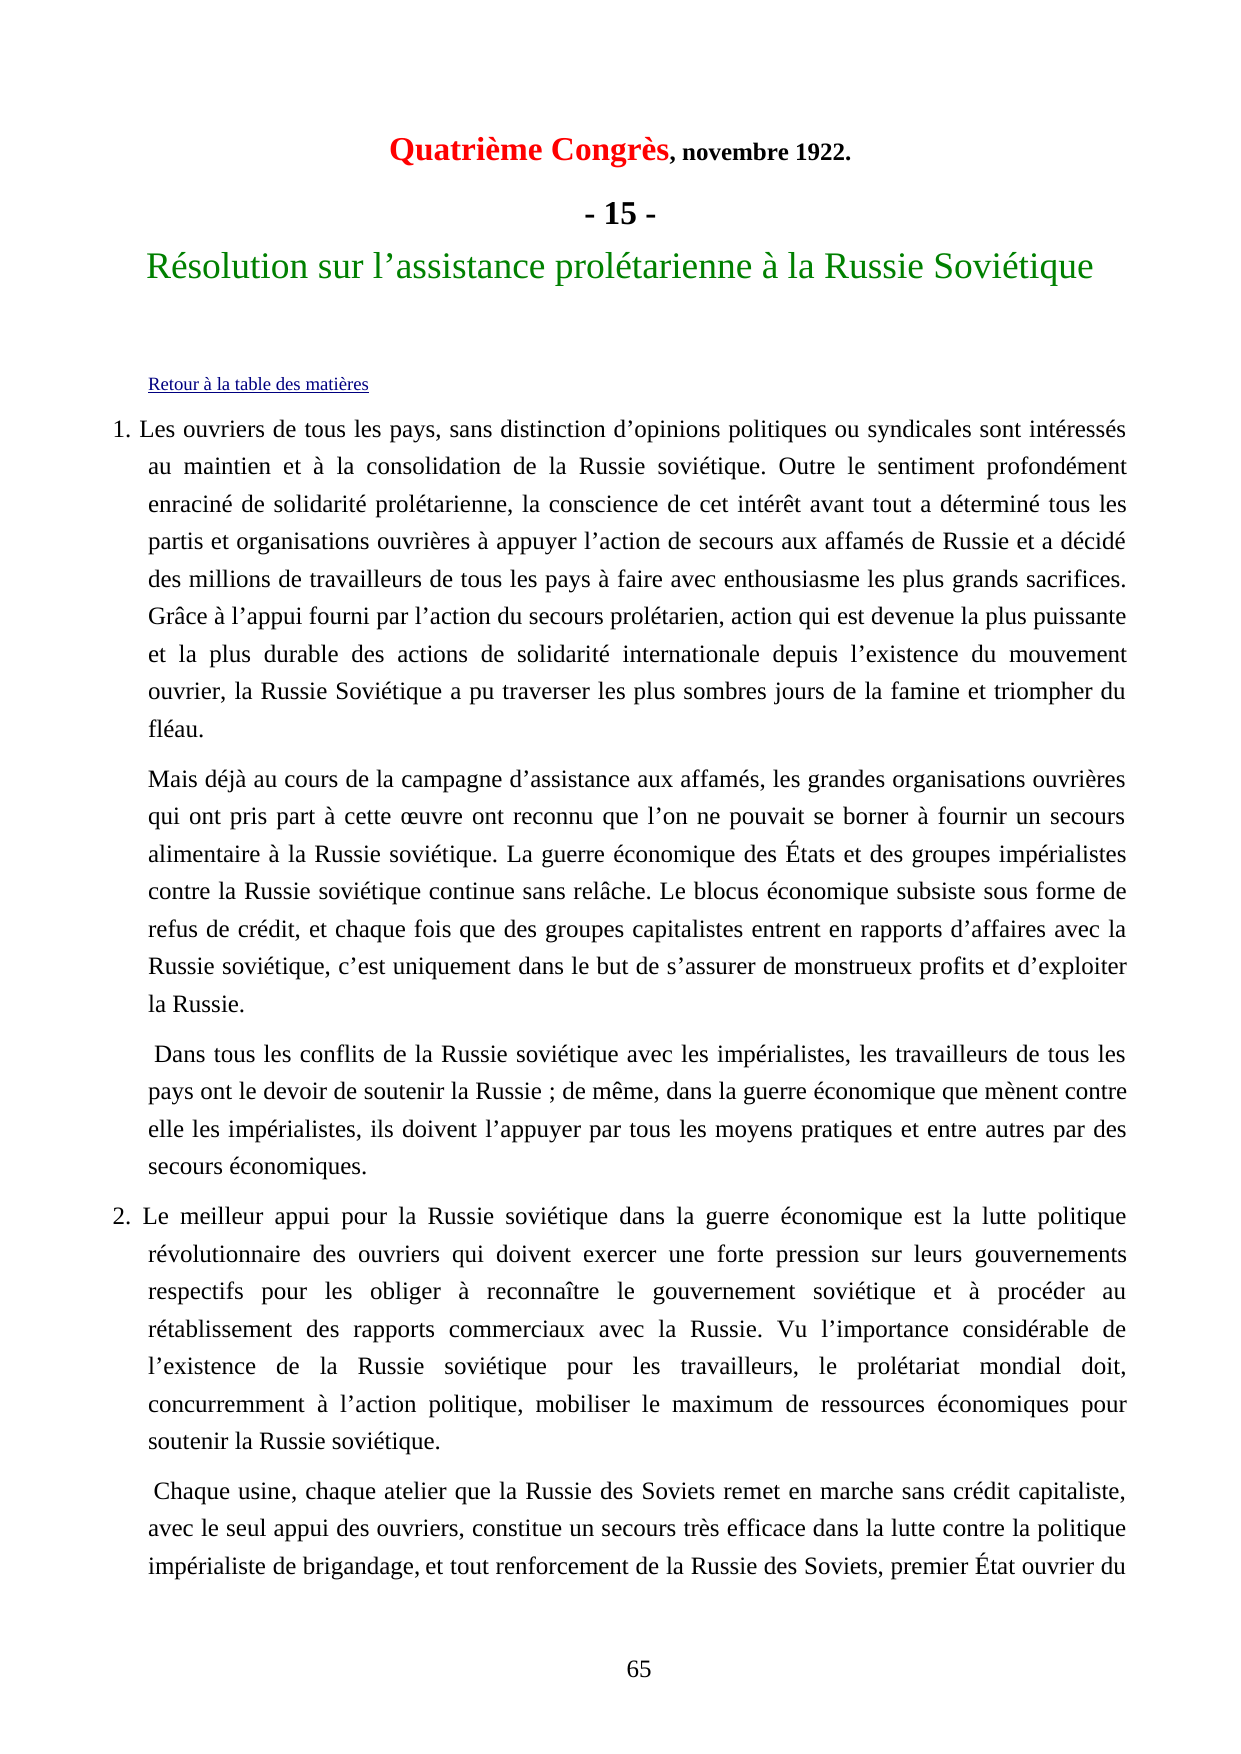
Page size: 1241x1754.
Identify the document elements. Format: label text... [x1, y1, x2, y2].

text Quatrième Congrès, novembre 1922. [112, 131, 1128, 168]
text - 15 - [112, 193, 1128, 231]
text Chaque usine, chaque atelier que la Russie des Soviets remet en marche sans crédit capitaliste, avec le seul appui des ouvriers, constitue un secours très efficace dans la lutte contre la politique impérialiste de brigandage, et tout renforcement de la Russie des Soviets, premier État ouvrier du [112, 1469, 1128, 1582]
text 2. Le meilleur appui pour la Russie soviétique dans la guerre économique est la lutte politique révolutionnaire des ouvriers qui doivent exercer une forte pression sur leurs gouvernements respectifs pour les obliger à reconnaître le gouvernement soviétique et à procéder au rétablissement des rapports commerciaux avec la Russie. Vu l’importance considérable de l’existence de la Russie soviétique pour les travailleurs, le prolétariat mondial doit, concurremment à l’action politique, mobiliser le maximum de ressources économiques pour soutenir la Russie soviétique. [112, 1194, 1128, 1457]
text Mais déjà au cours de la campagne d’assistance aux affamés, les grandes organisations ouvrières qui ont pris part à cette œuvre ont reconnu que l’on ne pouvait se borner à fournir un secours alimentaire à la Russie soviétique. La guerre économique des États et des groupes impérialistes contre la Russie soviétique continue sans relâche. Le blocus économique subsiste sous forme de refus de crédit, et chaque fois que des groupes capitalistes entrent en rapports d’affaires avec la Russie soviétique, c’est uniquement dans le but de s’assurer de monstrueux profits et d’exploiter la Russie. [112, 757, 1128, 1020]
text Résolution sur l’assistance prolétarienne à la Russie Soviétique [112, 244, 1128, 287]
text Retour à la table des matières [148, 373, 1128, 395]
text Dans tous les conflits de la Russie soviétique avec les impérialistes, les travailleurs de tous les pays ont le devoir de soutenir la Russie ; de même, dans la guerre économique que mènent contre elle les impérialistes, ils doivent l’appuyer par tous les moyens pratiques et entre autres par des secours économiques. [112, 1032, 1128, 1182]
text 1. Les ouvriers de tous les pays, sans distinction d’opinions politiques ou syndicales sont intéressés au maintien et à la consolidation de la Russie soviétique. Outre le sentiment profondément enraciné de solidarité prolétarienne, la conscience de cet intérêt avant tout a déterminé tous les partis et organisations ouvrières à appuyer l’action de secours aux affamés de Russie et a décidé des millions de travailleurs de tous les pays à faire avec enthousiasme les plus grands sacrifices. Grâce à l’appui fourni par l’action du secours prolétarien, action qui est devenue la plus puissante et la plus durable des actions de solidarité internationale depuis l’existence du mouvement ouvrier, la Russie Soviétique a pu traverser les plus sombres jours de la famine et triompher du fléau. [112, 407, 1128, 745]
